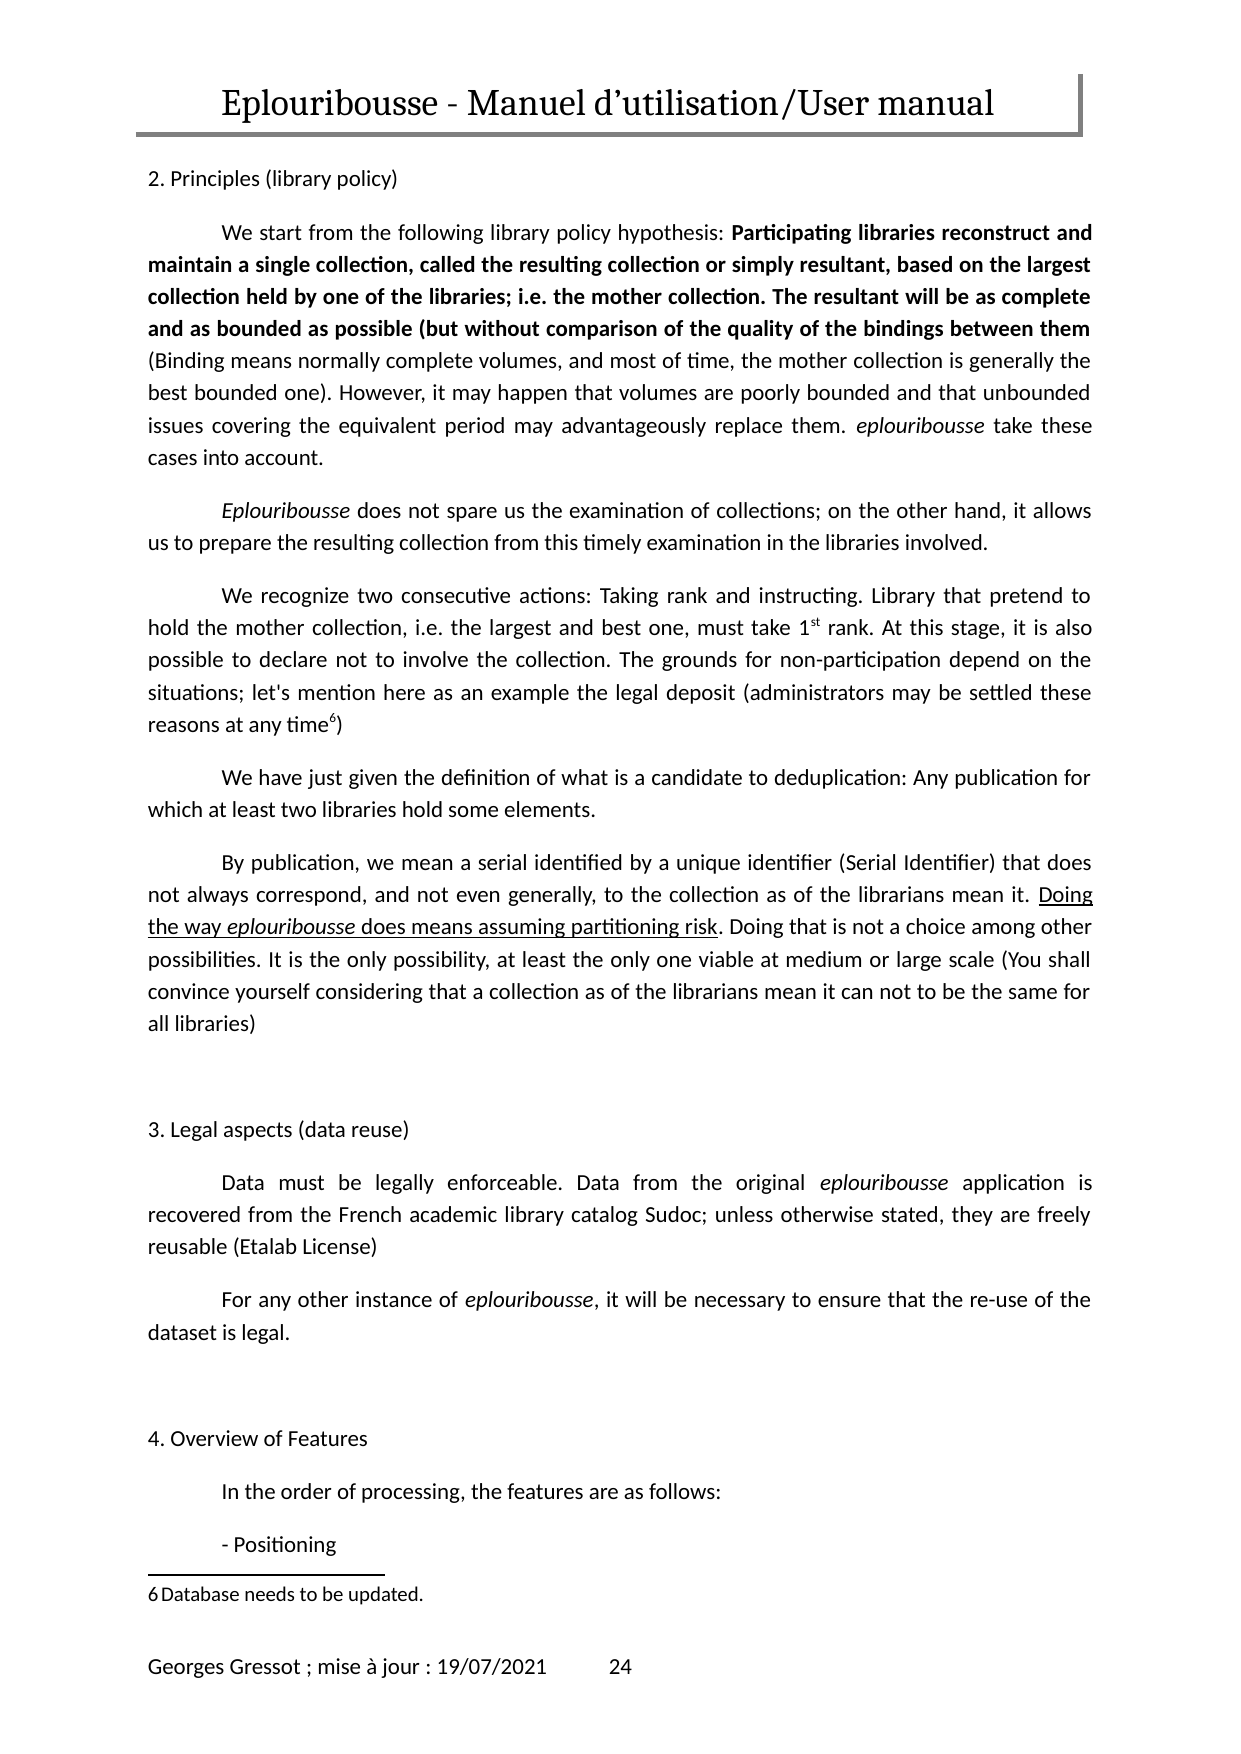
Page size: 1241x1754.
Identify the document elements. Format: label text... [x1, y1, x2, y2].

text In the order of processing, the features are as follows: [148, 1477, 1093, 1505]
text 3. Legal aspects (data reuse) [148, 1115, 1093, 1143]
text Database needs to be updated. [148, 1581, 1093, 1606]
text We recognize two consecutive actions: Taking rank and instructing. Library that pretend to hold the mother collection, i.e. the largest and best one, must take 1st rank. At this stage, it is also possible to declare not to involve the collection. The grounds for non-participation depend on the situations; let's mention here as an example the legal deposit (administrators may be settled these reasons at any time) [148, 581, 1093, 738]
text - Positioning [148, 1530, 1093, 1558]
text For any other instance of eplouribousse, it will be necessary to ensure that the re-use of the dataset is legal. [148, 1286, 1093, 1346]
text We have just given the definition of what is a candidate to deduplication: Any publication for which at least two libraries hold some elements. [148, 763, 1093, 823]
text Data must be legally enforceable. Data from the original eplouribousse application is recovered from the French academic library catalog Sudoc; unless otherwise stated, they are freely reusable (Etalab License) [148, 1168, 1093, 1261]
text 4. Overview of Features [148, 1424, 1093, 1452]
text We start from the following library policy hypothesis: Participating libraries reconstruct and maintain a single collection, called the resulting collection or simply resultant, based on the largest collection held by one of the libraries; i.e. the mother collection. The resultant will be as complete and as bounded as possible (but without comparison of the quality of the bindings between them (Binding means normally complete volumes, and most of time, the mother collection is generally the best bounded one). However, it may happen that volumes are poorly bounded and that unbounded issues covering the equivalent period may advantageously replace them. eplouribousse take these cases into account. [148, 218, 1093, 471]
text By publication, we mean a serial identified by a unique identifier (Serial Identifier) that does not always correspond, and not even generally, to the collection as of the librarians mean it. Doing the way eplouribousse does means assuming partitioning risk. Doing that is not a choice among other possibilities. It is the only possibility, at least the only one viable at medium or large scale (You shall convince yourself considering that a collection as of the librarians mean it can not to be the same for all libraries) [148, 848, 1093, 1037]
text 2. Principles (library policy) [148, 164, 1093, 193]
text Eplouribousse does not spare us the examination of collections; on the other hand, it allows us to prepare the resulting collection from this timely examination in the libraries involved. [148, 496, 1093, 556]
